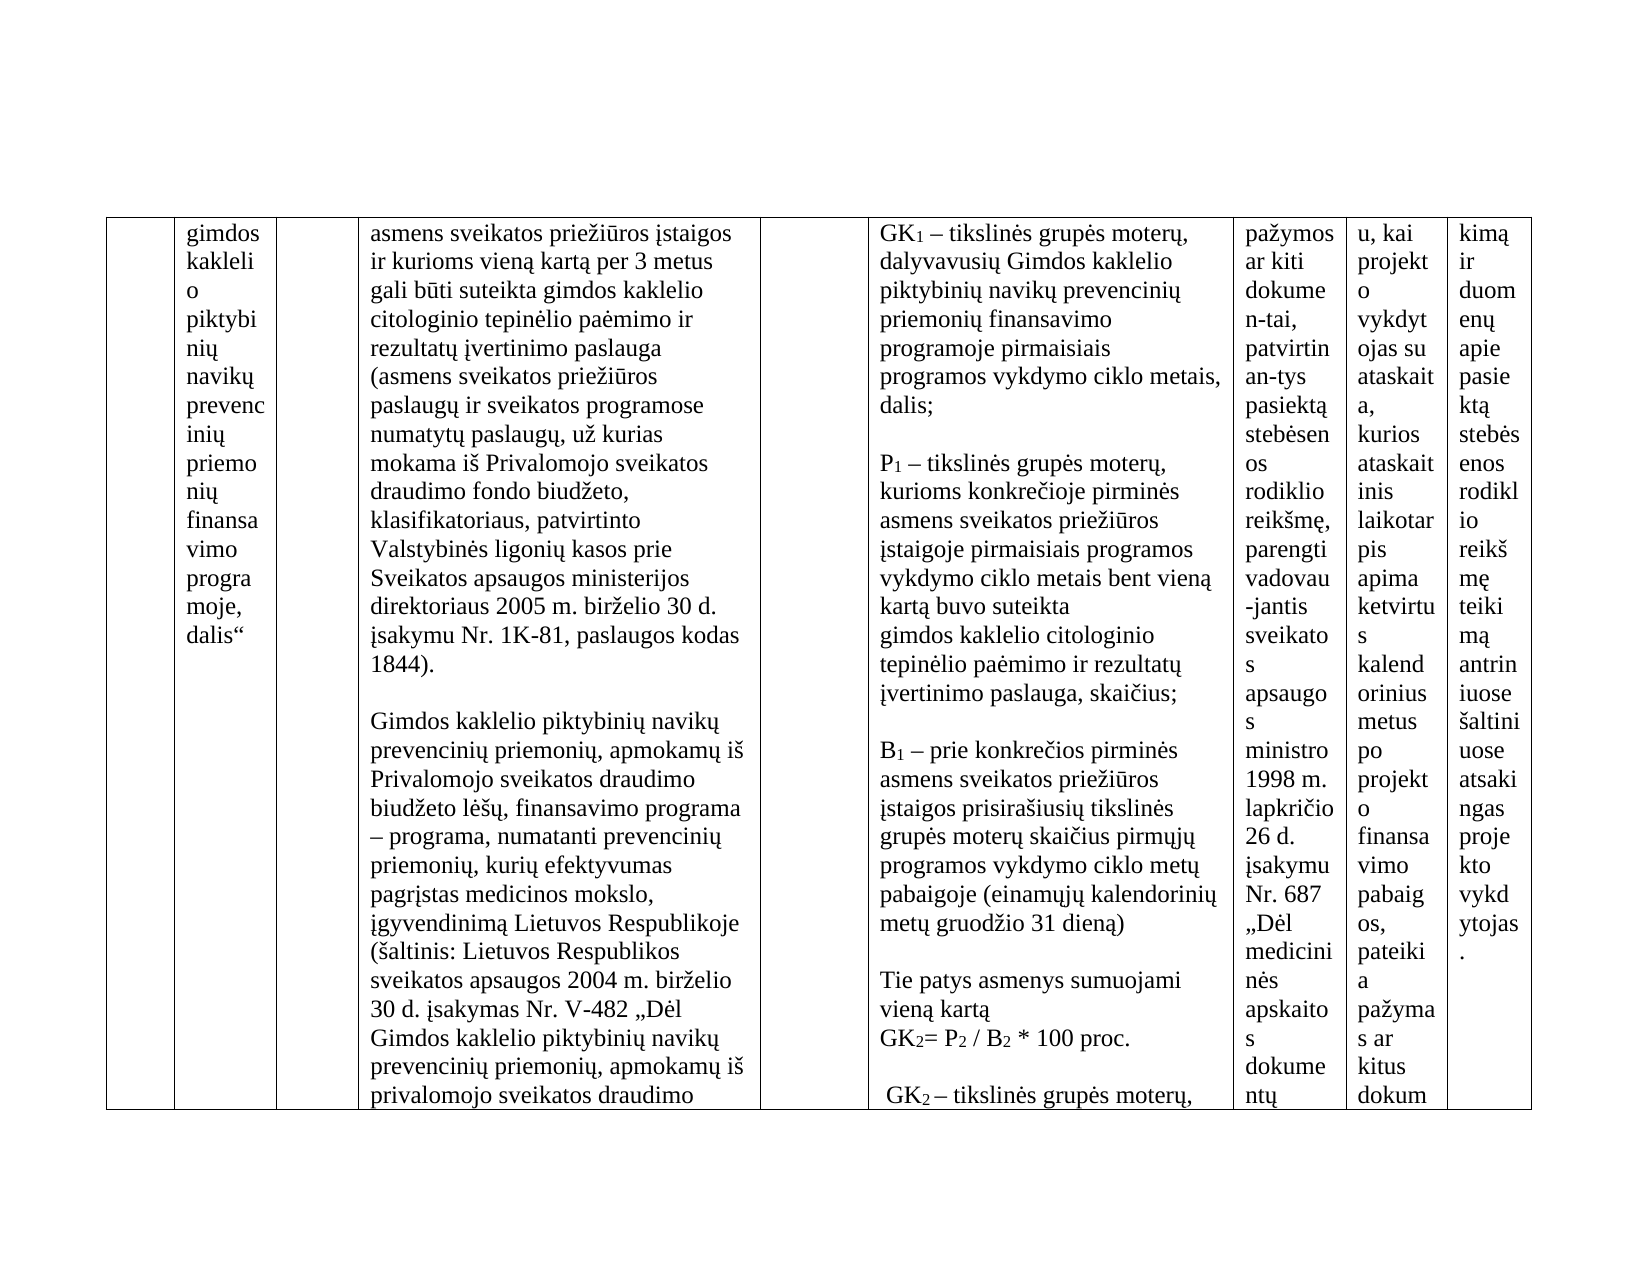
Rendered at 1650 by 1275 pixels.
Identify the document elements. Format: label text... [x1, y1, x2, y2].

table_cell [107, 218, 174, 1109]
table_cell u, kai projekto vykdytojas su ataskaita, kurios ataskaitinis laikotarpis apima ketvirtus kalendorinius metus po projekto finansavimo pabaigos, pateikia pažymas ar kitus dokum [1347, 218, 1447, 1109]
table_cell kimą ir duomenų apie pasiektą stebėsenos rodiklio reikšmę teikimą antriniuose šaltiniuose atsakingas projekto vykdytojas. [1448, 218, 1531, 1109]
table_cell [761, 218, 868, 1109]
table_cell asmens sveikatos priežiūros įstaigos ir kurioms vieną kartą per 3 metus gali būti suteikta gimdos kaklelio citologinio tepinėlio paėmimo ir rezultatų įvertinimo paslauga (asmens sveikatos priežiūros paslaugų ir sveikatos programose numatytų paslaugų, už kurias mokama iš Privalomojo sveikatos draudimo fondo biudžeto, klasifikatoriaus, patvirtinto Valstybinės ligonių kasos prie Sveikatos apsaugos ministerijos direktoriaus 2005 m. birželio 30 d. įsakymu Nr. 1K-81, paslaugos kodas 1844). Gimdos kaklelio piktybinių navikų prevencinių priemonių, apmokamų iš Privalomojo sveikatos draudimo biudžeto lėšų, finansavimo programa – programa, numatanti prevencinių priemonių, kurių efektyvumas pagrįstas medicinos mokslo, įgyvendinimą Lietuvos Respublikoje (šaltinis: Lietuvos Respublikos sveikatos apsaugos 2004 m. birželio 30 d. įsakymas Nr. V-482 „Dėl Gimdos kaklelio piktybinių navikų prevencinių priemonių, apmokamų iš privalomojo sveikatos draudimo [359, 218, 760, 1109]
table_cell GK1 – tikslinės grupės moterų, dalyvavusių Gimdos kaklelio piktybinių navikų prevencinių priemonių finansavimo programoje pirmaisiais programos vykdymo ciklo metais, dalis; P1 – tikslinės grupės moterų, kurioms konkrečioje pirminės asmens sveikatos priežiūros įstaigoje pirmaisiais programos vykdymo ciklo metais bent vieną kartą buvo suteikta gimdos kaklelio citologinio tepinėlio paėmimo ir rezultatų įvertinimo paslauga, skaičius; B1 – prie konkrečios pirminės asmens sveikatos priežiūros įstaigos prisirašiusių tikslinės grupės moterų skaičius pirmųjų programos vykdymo ciklo metų pabaigoje (einamųjų kalendorinių metų gruodžio 31 dieną) Tie patys asmenys sumuojami vieną kartą GK2= P2 / B2 * 100 proc. GK2 – tikslinės grupės moterų, [869, 218, 1233, 1109]
table_cell pažymos ar kiti dokumen-tai, patvirtinan-tys pasiektą stebėsenos rodiklio reikšmę, parengti vadovau-jantis sveikatos apsaugos ministro 1998 m. lapkričio 26 d. įsakymu Nr. 687 „Dėl medicininės apskaitos dokumentų [1234, 218, 1346, 1109]
table_cell [277, 218, 358, 1109]
table_cell gimdos kaklelio piktybinių navikų prevencinių priemonių finansavimo programoje, dalis“ [175, 218, 276, 1109]
